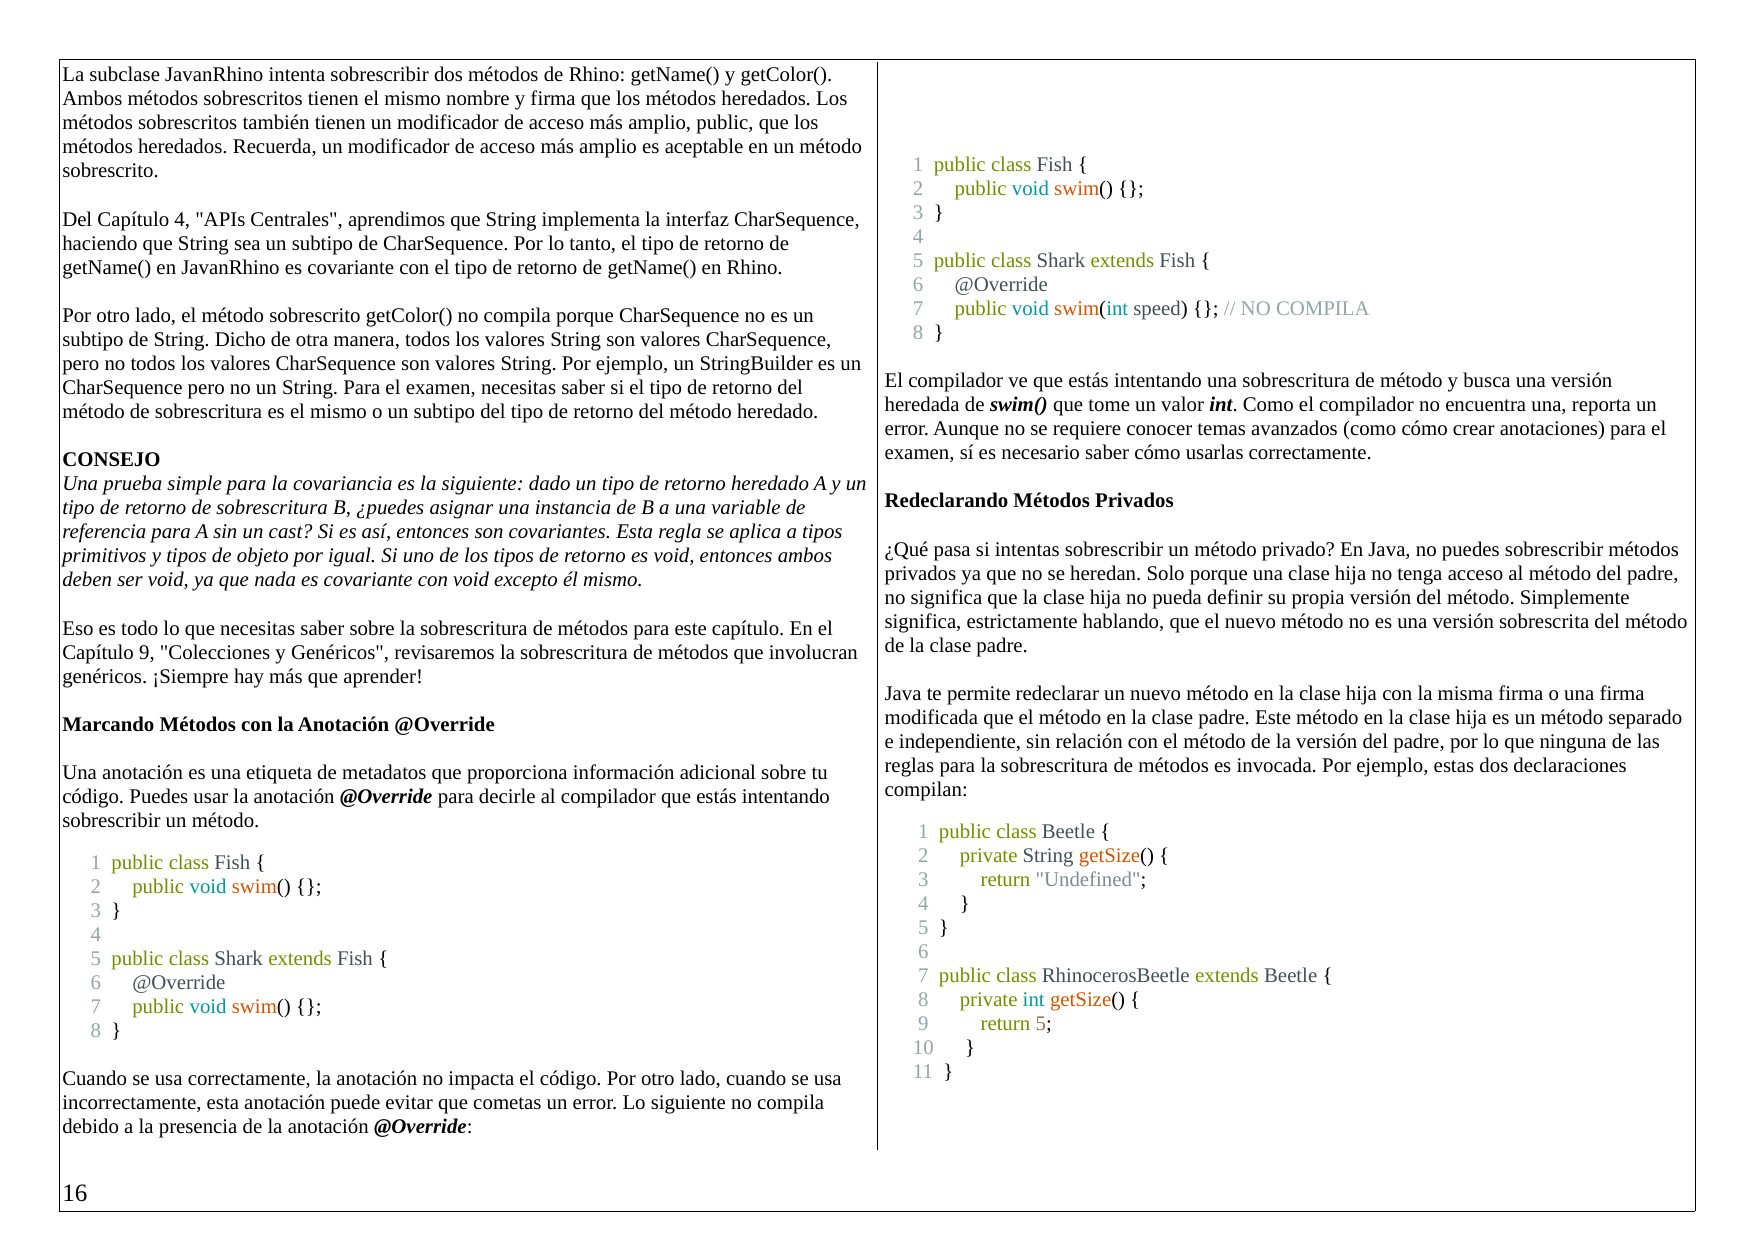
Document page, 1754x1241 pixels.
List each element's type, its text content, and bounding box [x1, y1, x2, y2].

text Del Capítulo 4, "APIs Centrales", aprendimos que String implementa la interfaz CharSequence, haciendo que String sea un subtipo de CharSequence. Por lo tanto, el tipo de retorno de getName() en JavanRhino es covariante con el tipo de retorno de getName() en Rhino. [62, 206, 869, 279]
text Java te permite redeclarar un nuevo método en la clase hija con la misma firma o una firma modificada que el método en la clase padre. Este método en la clase hija es un método separado e independiente, sin relación con el método de la versión del padre, por lo que ninguna de las reglas para la sobrescritura de métodos es invocada. Por ejemplo, estas dos declaraciones compilan: [884, 681, 1692, 801]
text La subclase JavanRhino intenta sobrescribir dos métodos de Rhino: getName() y getColor(). Ambos métodos sobrescritos tienen el mismo nombre y firma que los métodos heredados. Los métodos sobrescritos también tienen un modificador de acceso más amplio, public, que los métodos heredados. Recuerda, un modificador de acceso más amplio es aceptable en un método sobrescrito. [62, 62, 869, 182]
text El compilador ve que estás intentando una sobrescritura de método y busca una versión heredada de swim() que tome un valor int. Como el compilador no encuentra una, reporta un error. Aunque no se requiere conocer temas avanzados (como cómo crear anotaciones) para el examen, sí es necesario saber cómo usarlas correctamente. [884, 368, 1692, 464]
text CONSEJO [62, 447, 869, 471]
text ¿Qué pasa si intentas sobrescribir un método privado? En Java, no puedes sobrescribir métodos privados ya que no se heredan. Solo porque una clase hija no tenga acceso al método del padre, no significa que la clase hija no pueda definir su propia versión del método. Simplemente significa, estrictamente hablando, que el nuevo método no es una versión sobrescrita del método de la clase padre. [884, 536, 1692, 657]
text Marcando Métodos con la Anotación @Override [62, 712, 869, 736]
text Por otro lado, el método sobrescrito getColor() no compila porque CharSequence no es un subtipo de String. Dicho de otra manera, todos los valores String son valores CharSequence, pero no todos los valores CharSequence son valores String. Por ejemplo, un StringBuilder es un CharSequence pero no un String. Para el examen, necesitas saber si el tipo de retorno del método de sobrescritura es el mismo o un subtipo del tipo de retorno del método heredado. [62, 303, 869, 423]
text Redeclarando Métodos Privados [884, 488, 1692, 512]
text Eso es todo lo que necesitas saber sobre la sobrescritura de métodos para este capítulo. En el Capítulo 9, "Colecciones y Genéricos", revisaremos la sobrescritura de métodos que involucran genéricos. ¡Siempre hay más que aprender! [62, 616, 869, 688]
text Cuando se usa correctamente, la anotación no impacta el código. Por otro lado, cuando se usa incorrectamente, esta anotación puede evitar que cometas un error. Lo siguiente no compila debido a la presencia de la anotación @Override: [62, 1066, 869, 1138]
text Una prueba simple para la covariancia es la siguiente: dado un tipo de retorno heredado A y un tipo de retorno de sobrescritura B, ¿puedes asignar una instancia de B a una variable de referencia para A sin un cast? Si es así, entonces son covariantes. Esta regla se aplica a tipos primitivos y tipos de objeto por igual. Si uno de los tipos de retorno es void, entonces ambos deben ser void, ya que nada es covariante con void excepto él mismo. [62, 471, 869, 591]
text Una anotación es una etiqueta de metadatos que proporciona información adicional sobre tu código. Puedes usar la anotación @Override para decirle al compilador que estás intentando sobrescribir un método. [62, 760, 869, 832]
